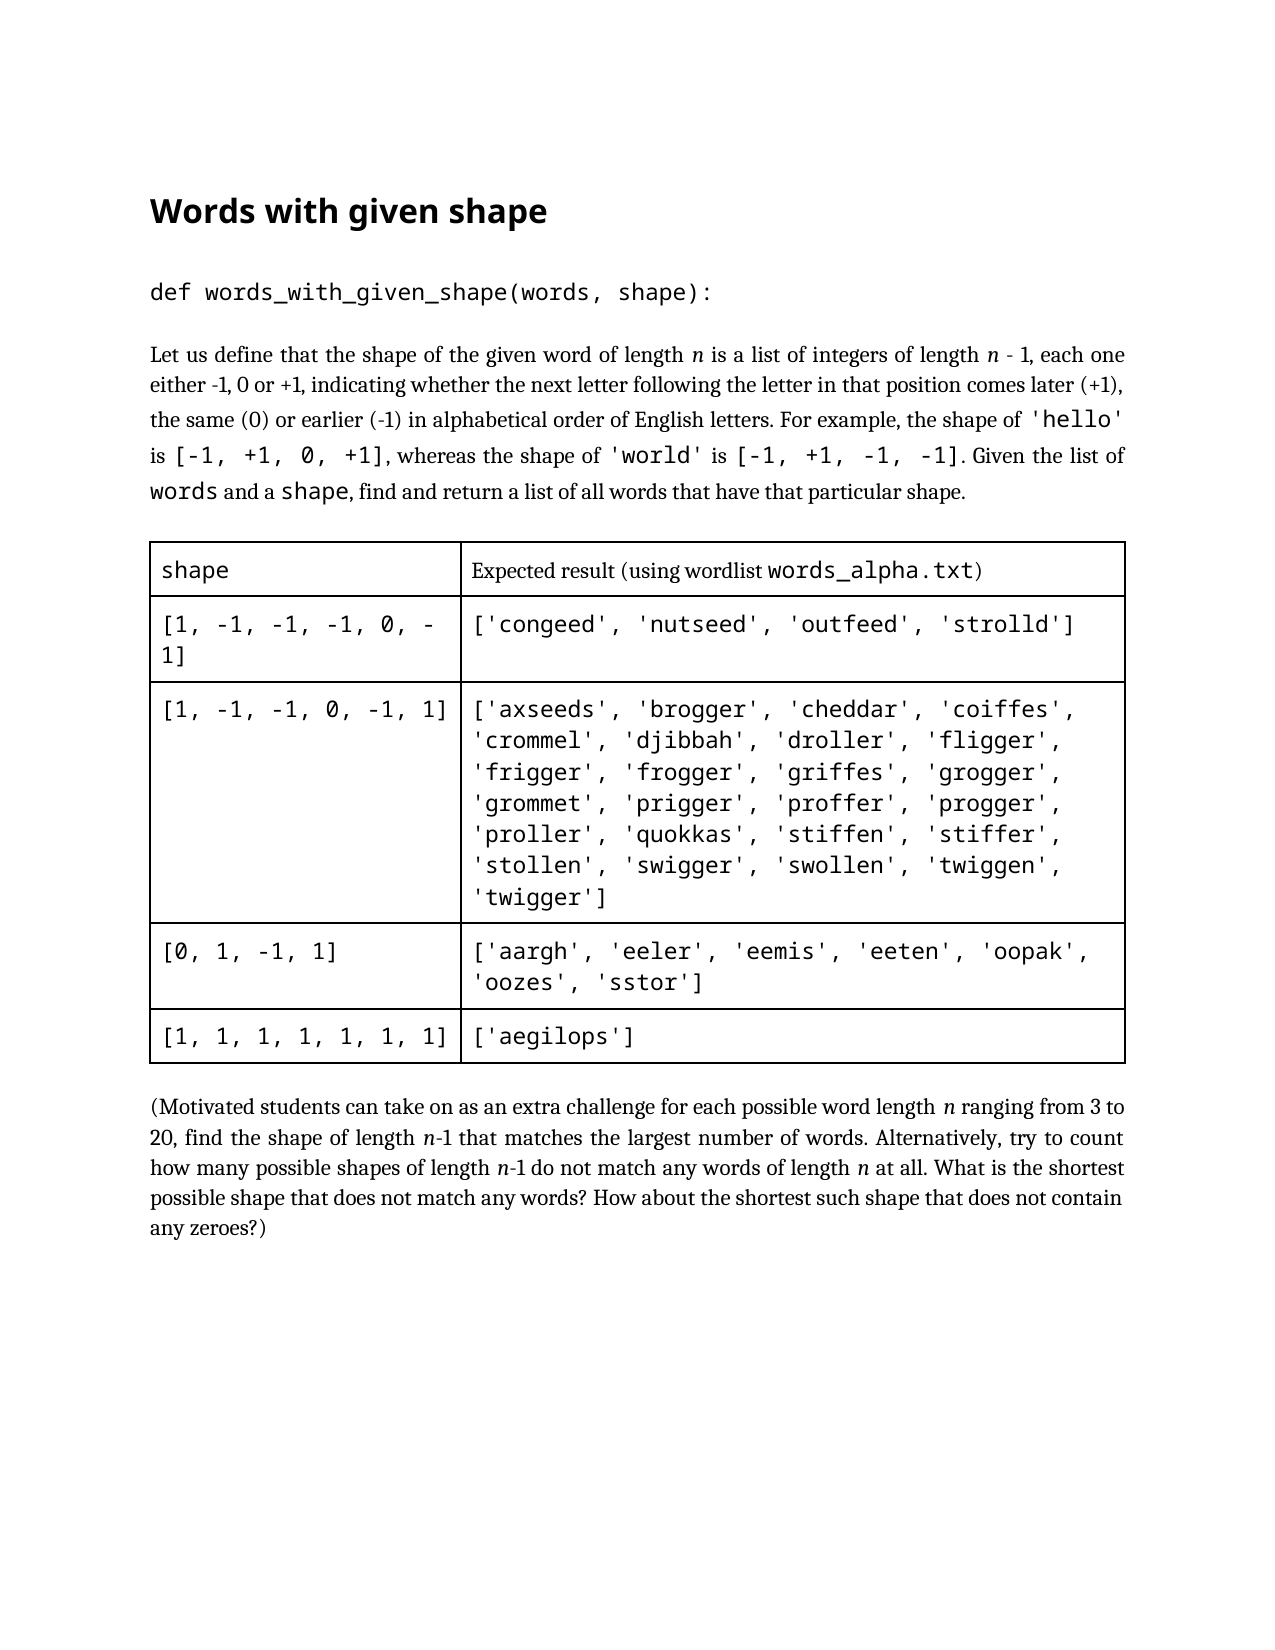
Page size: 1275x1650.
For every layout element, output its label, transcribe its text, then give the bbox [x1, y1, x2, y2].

table_cell ['congeed', 'nutseed', 'outfeed', 'strolld'] [462, 597, 1124, 681]
table_cell [1, -1, -1, -1, 0, -1] [151, 597, 460, 681]
text def words_with_given_shape(words, shape): [150, 276, 1125, 307]
subtitle Words with given shape [150, 187, 1125, 233]
table_cell ['axseeds', 'brogger', 'cheddar', 'coiffes', 'crommel', 'djibbah', 'droller', 'fligger', 'frigger', 'frogger', 'griffes', 'grogger', 'grommet', 'prigger', 'proffer', 'progger', 'proller', 'quokkas', 'stiffen', 'stiffer', 'stollen', 'swigger', 'swollen', 'twiggen', 'twigger'] [462, 683, 1124, 922]
text Let us define that the shape of the given word of length n is a list of integers of length n - 1, each one either -1, 0 or +1, indicating whether the next letter following the letter in that position comes later (+1), the same (0) or earlier (-1) in alphabetical order of English letters. For example, the shape of 'hello' is [-1, +1, 0, +1], whereas the shape of 'world' is [-1, +1, -1, -1]. Given the list of words and a shape, find and return a list of all words that have that particular shape. [150, 342, 1125, 506]
table_cell ['aegilops'] [462, 1010, 1124, 1062]
text (Motivated students can take on as an extra challenge for each possible word length n ranging from 3 to 20, find the shape of length n-1 that matches the largest number of words. Alternatively, try to count how many possible shapes of length n-1 do not match any words of length n at all. What is the shortest possible shape that does not match any words? How about the shortest such shape that does not contain any zeroes?) [150, 1094, 1125, 1241]
table_cell [1, -1, -1, 0, -1, 1] [151, 683, 460, 922]
table_header Expected result (using wordlist words_alpha.txt) [462, 543, 1124, 595]
table_cell [0, 1, -1, 1] [151, 924, 460, 1008]
table_cell [1, 1, 1, 1, 1, 1, 1] [151, 1010, 460, 1062]
table_cell ['aargh', 'eeler', 'eemis', 'eeten', 'oopak', 'oozes', 'sstor'] [462, 924, 1124, 1008]
table_header shape [151, 543, 460, 595]
